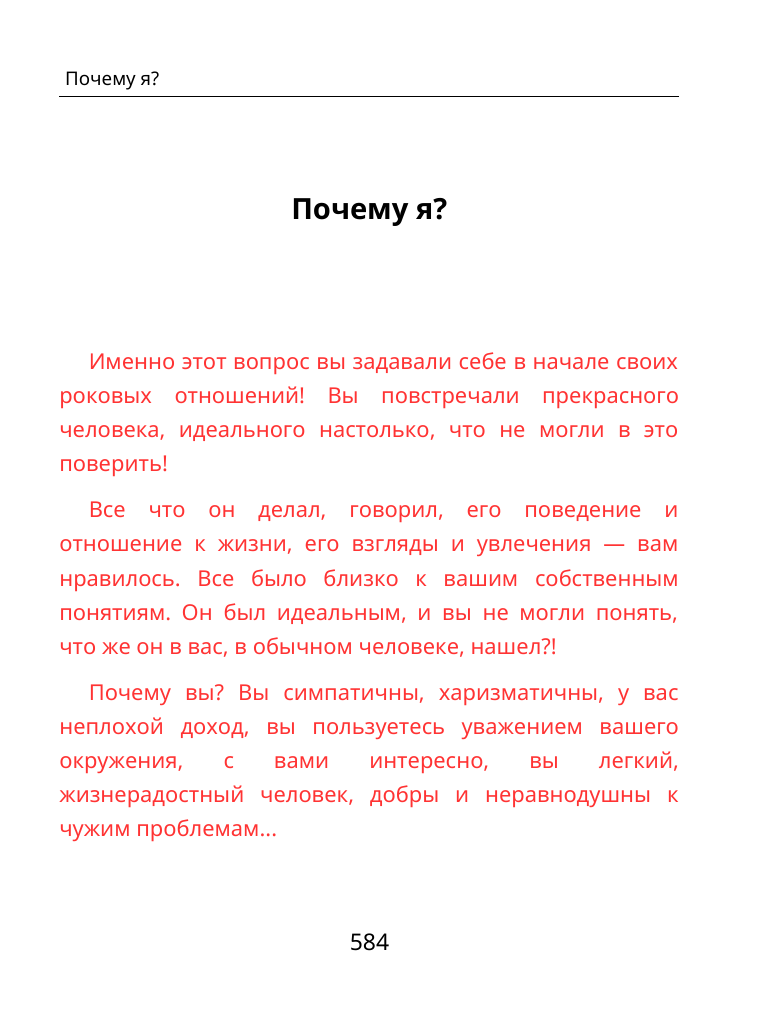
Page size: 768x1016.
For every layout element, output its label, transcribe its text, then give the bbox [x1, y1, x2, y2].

subtitle Почему я? [59, 185, 679, 228]
text Почему вы? Вы симпатичны, харизматичны, у вас неплохой доход, вы пользуетесь уважением вашего окружения, с вами интересно, вы легкий, жизнерадостный человек, добры и неравнодушны к чужим проблемам... [59, 677, 679, 843]
text Именно этот вопрос вы задавали себе в начале своих роковых отношений! Вы повстречали прекрасного человека, идеального настолько, что не могли в это поверить! [59, 346, 679, 478]
text Все что он делал, говорил, его поведение и отношение к жизни, его взгляды и увлечения — вам нравилось. Все было близко к вашим собственным понятиям. Он был идеальным, и вы не могли понять, что же он в вас, в обычном человеке, нашел?! [59, 494, 679, 661]
